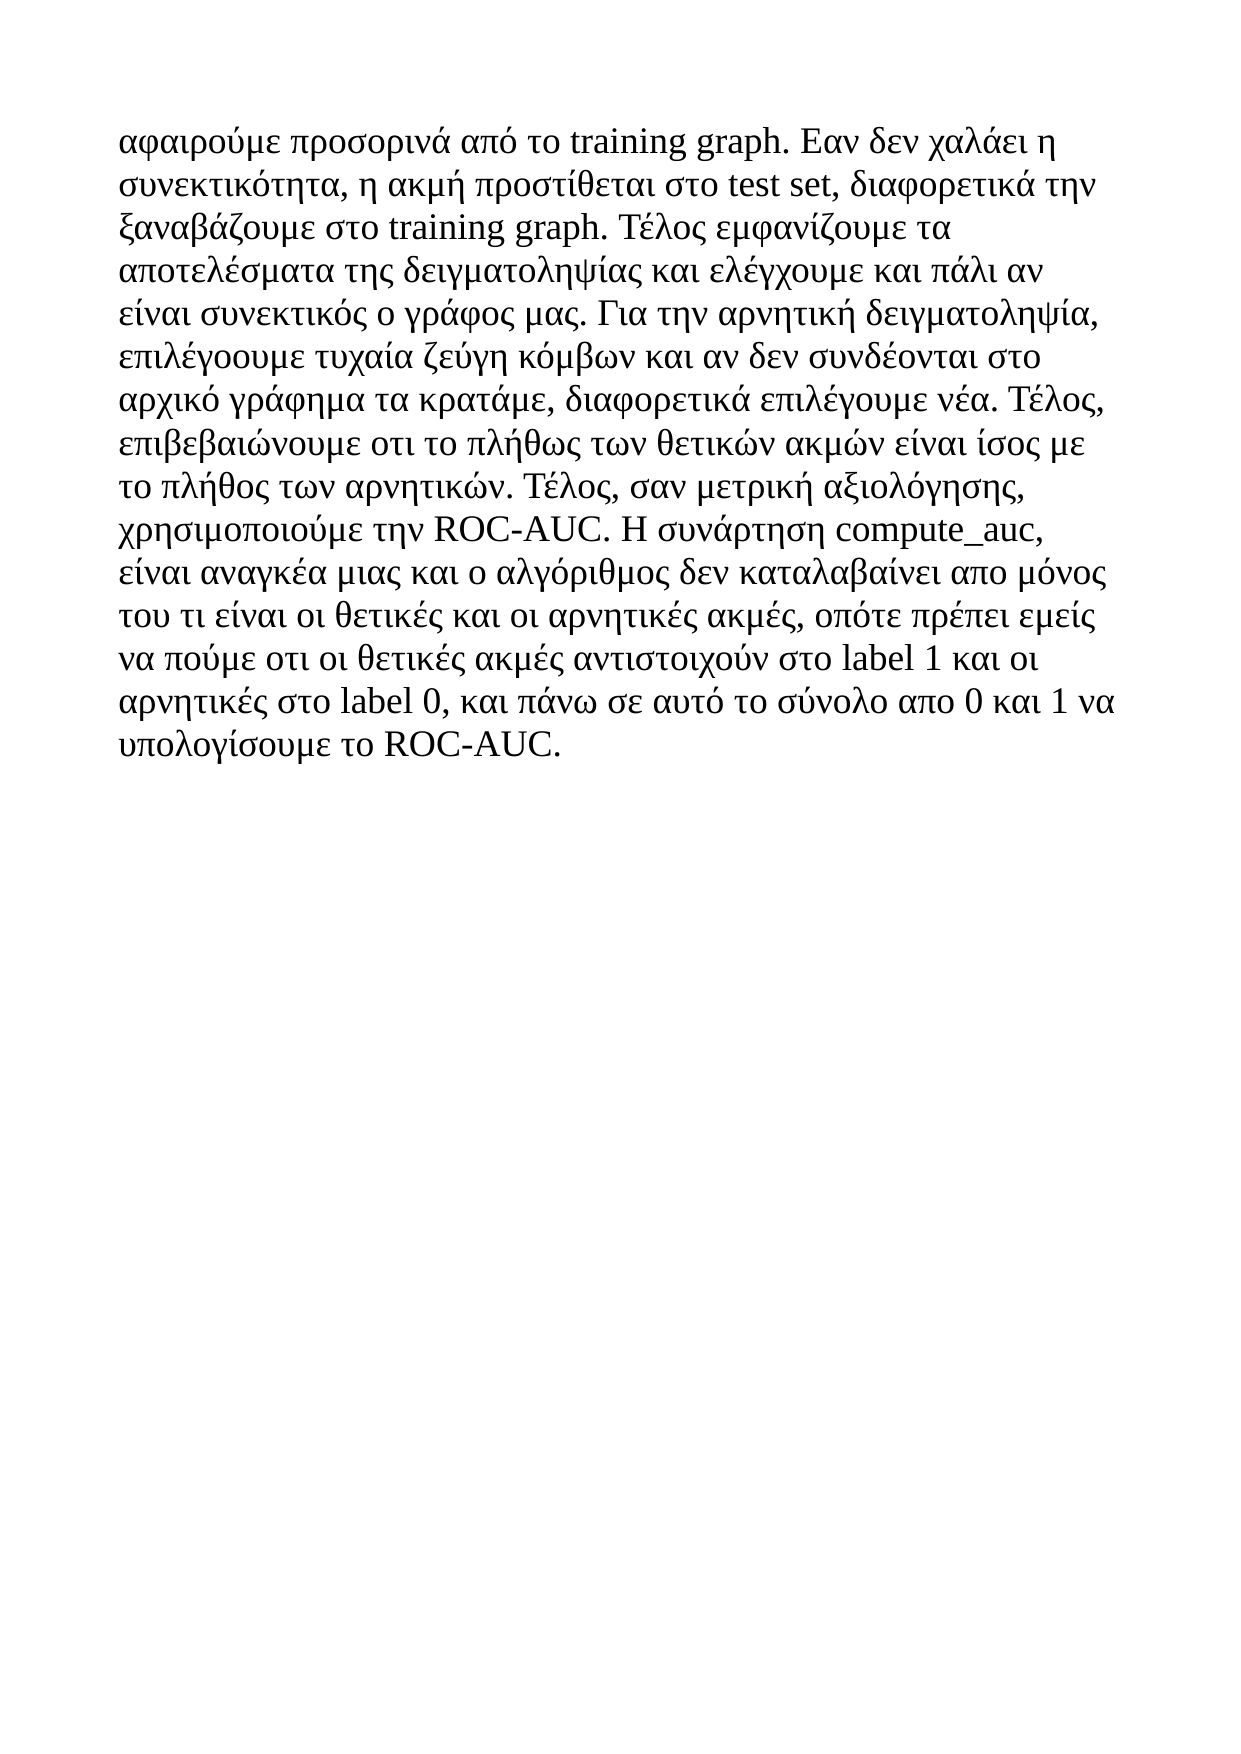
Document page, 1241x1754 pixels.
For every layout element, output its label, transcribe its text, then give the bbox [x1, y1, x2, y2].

text αφαιρούμε προσορινά από το training graph. Εαν δεν χαλάει η συνεκτικότητα, η ακμή προστίθεται στο test set, διαφορετικά την ξαναβάζουμε στο training graph. Τέλος εμφανίζουμε τα αποτελέσματα της δειγματοληψίας και ελέγχουμε και πάλι αν είναι συνεκτικός ο γράφος μας. Για την αρνητική δειγματοληψία, επιλέγοουμε τυχαία ζεύγη κόμβων και αν δεν συνδέονται στο αρχικό γράφημα τα κρατάμε, διαφορετικά επιλέγουμε νέα. Τέλος, επιβεβαιώνουμε οτι το πλήθως των θετικών ακμών είναι ίσος με το πλήθος των αρνητικών. Τέλος, σαν μετρική αξιολόγησης, χρησιμοποιούμε την ROC-AUC. Η συνάρτηση compute_auc, είναι αναγκέα μιας και ο αλγόριθμος δεν καταλαβαίνει απο μόνος του τι είναι οι θετικές και οι αρνητικές ακμές, οπότε πρέπει εμείς να πούμε οτι οι θετικές ακμές αντιστοιχούν στο label 1 και οι αρνητικές στο label 0, και πάνω σε αυτό το σύνολο απο 0 και 1 να υπολογίσουμε το ROC-AUC. [118, 118, 1122, 765]
